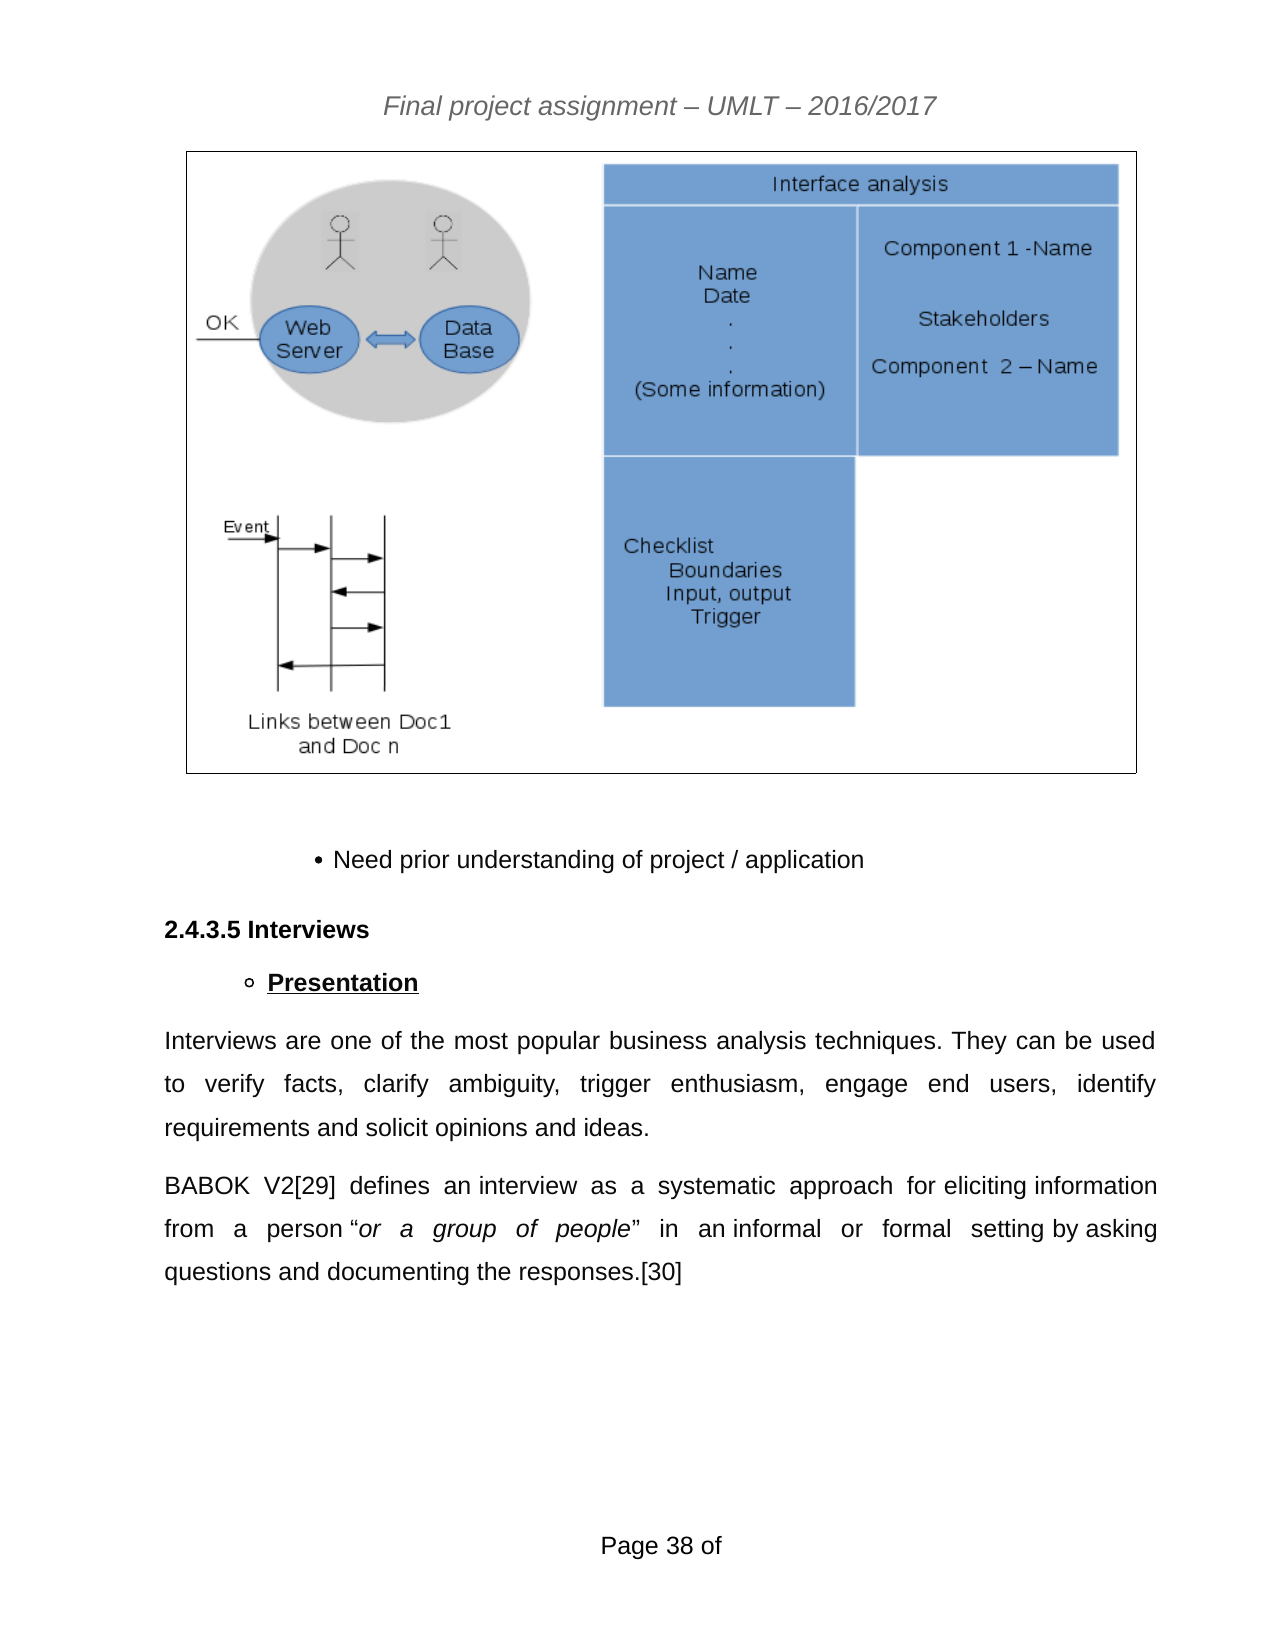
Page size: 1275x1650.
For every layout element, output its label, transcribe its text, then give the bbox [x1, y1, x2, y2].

text Interviews are one of the most popular business analysis techniques. They can be used to verify facts, clarify ambiguity, trigger enthusiasm, engage end users, identify requirements and solicit opinions and ideas. [164, 1026, 1158, 1141]
subtitle 2.4.3.5 Interviews [164, 915, 1158, 944]
list Need prior understanding of project / application [314, 845, 1158, 874]
picture [189, 154, 1133, 770]
list Presentation [239, 968, 1158, 997]
text BABOK V2[29] defines an interview as a systematic approach for eliciting information from a person “or a group of people” in an informal or formal setting by asking questions and documenting the responses.[30] [164, 1171, 1158, 1286]
